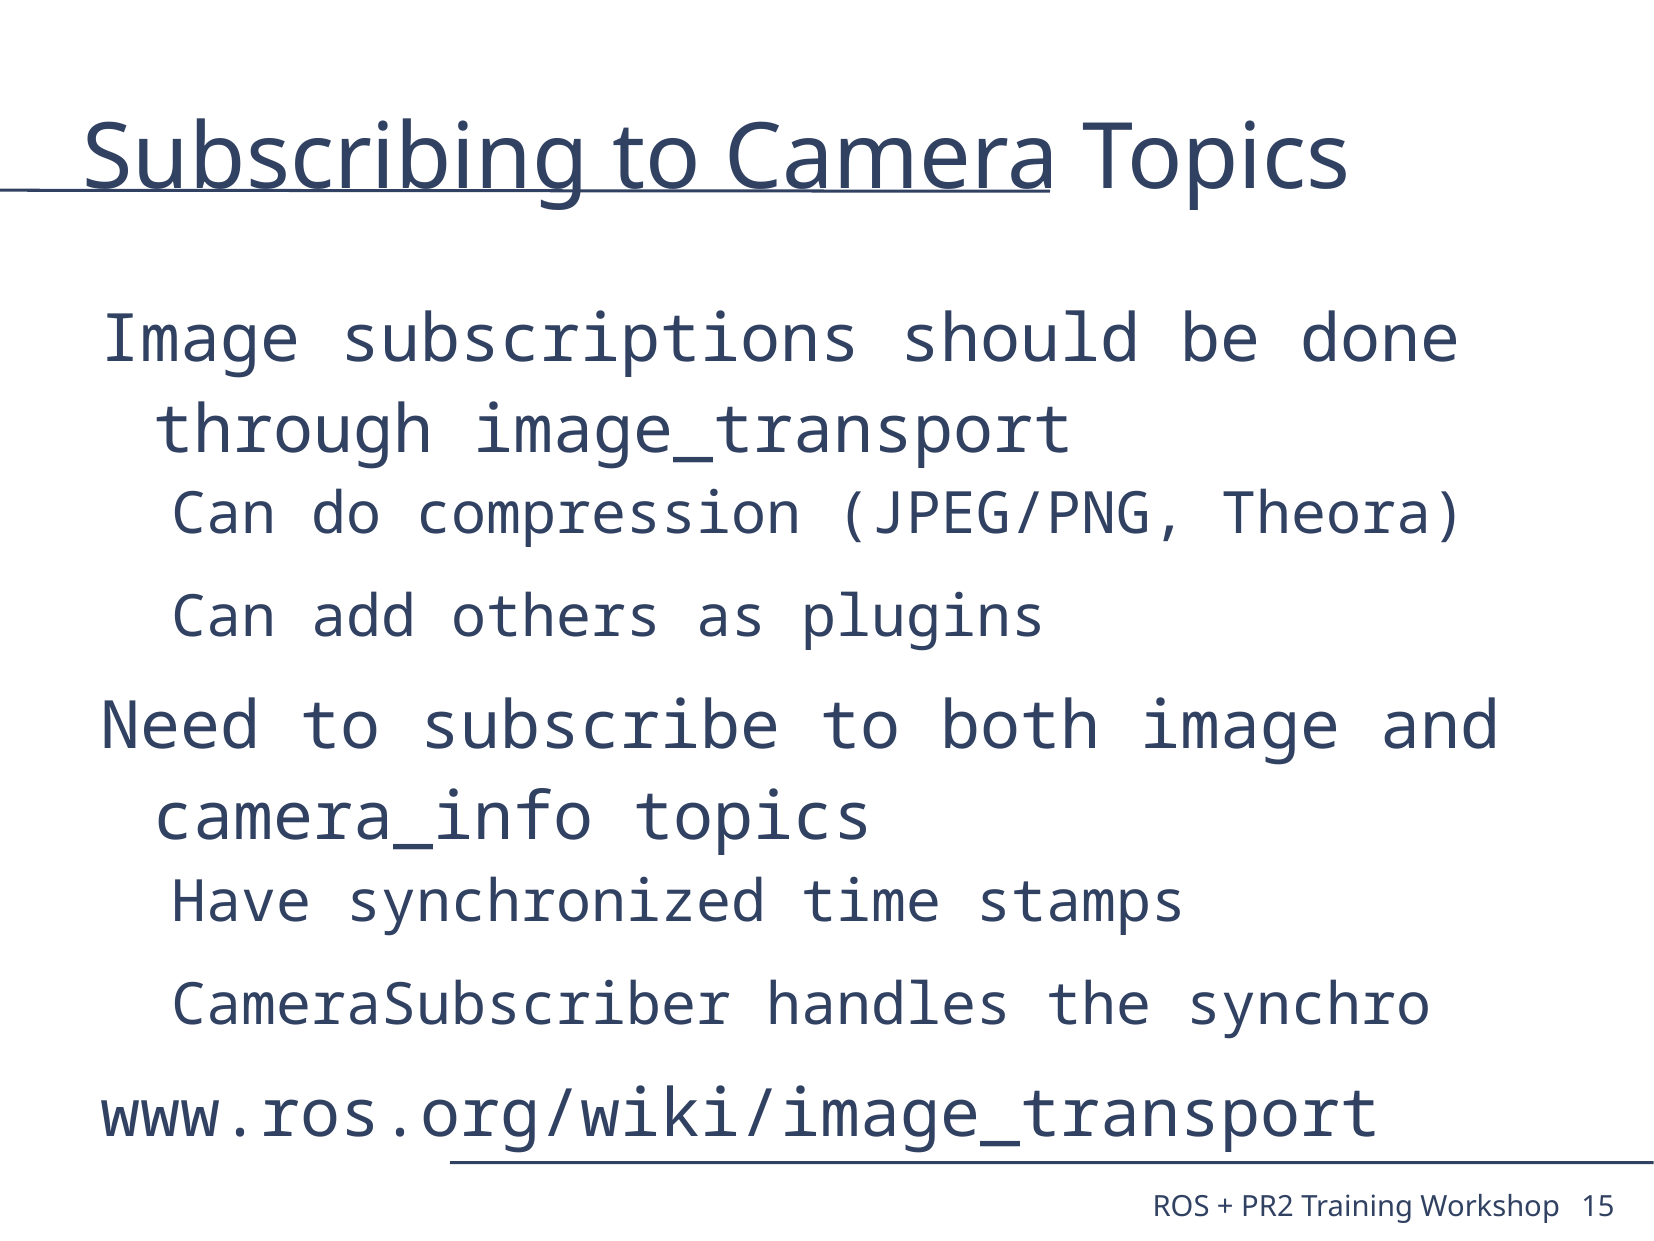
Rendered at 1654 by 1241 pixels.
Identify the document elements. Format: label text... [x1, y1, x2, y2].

title Subscribing to Camera Topics [82, 56, 1571, 250]
list Image subscriptions should be done through image_transport Can do compression (JPEG/PNG, Theora) Can add others as plugins Need to subscribe to both image and camera_info topics Have synchronized time stamps CameraSubscriber handles the synchro www.ros.org/wiki/image_transport [82, 290, 1571, 1109]
